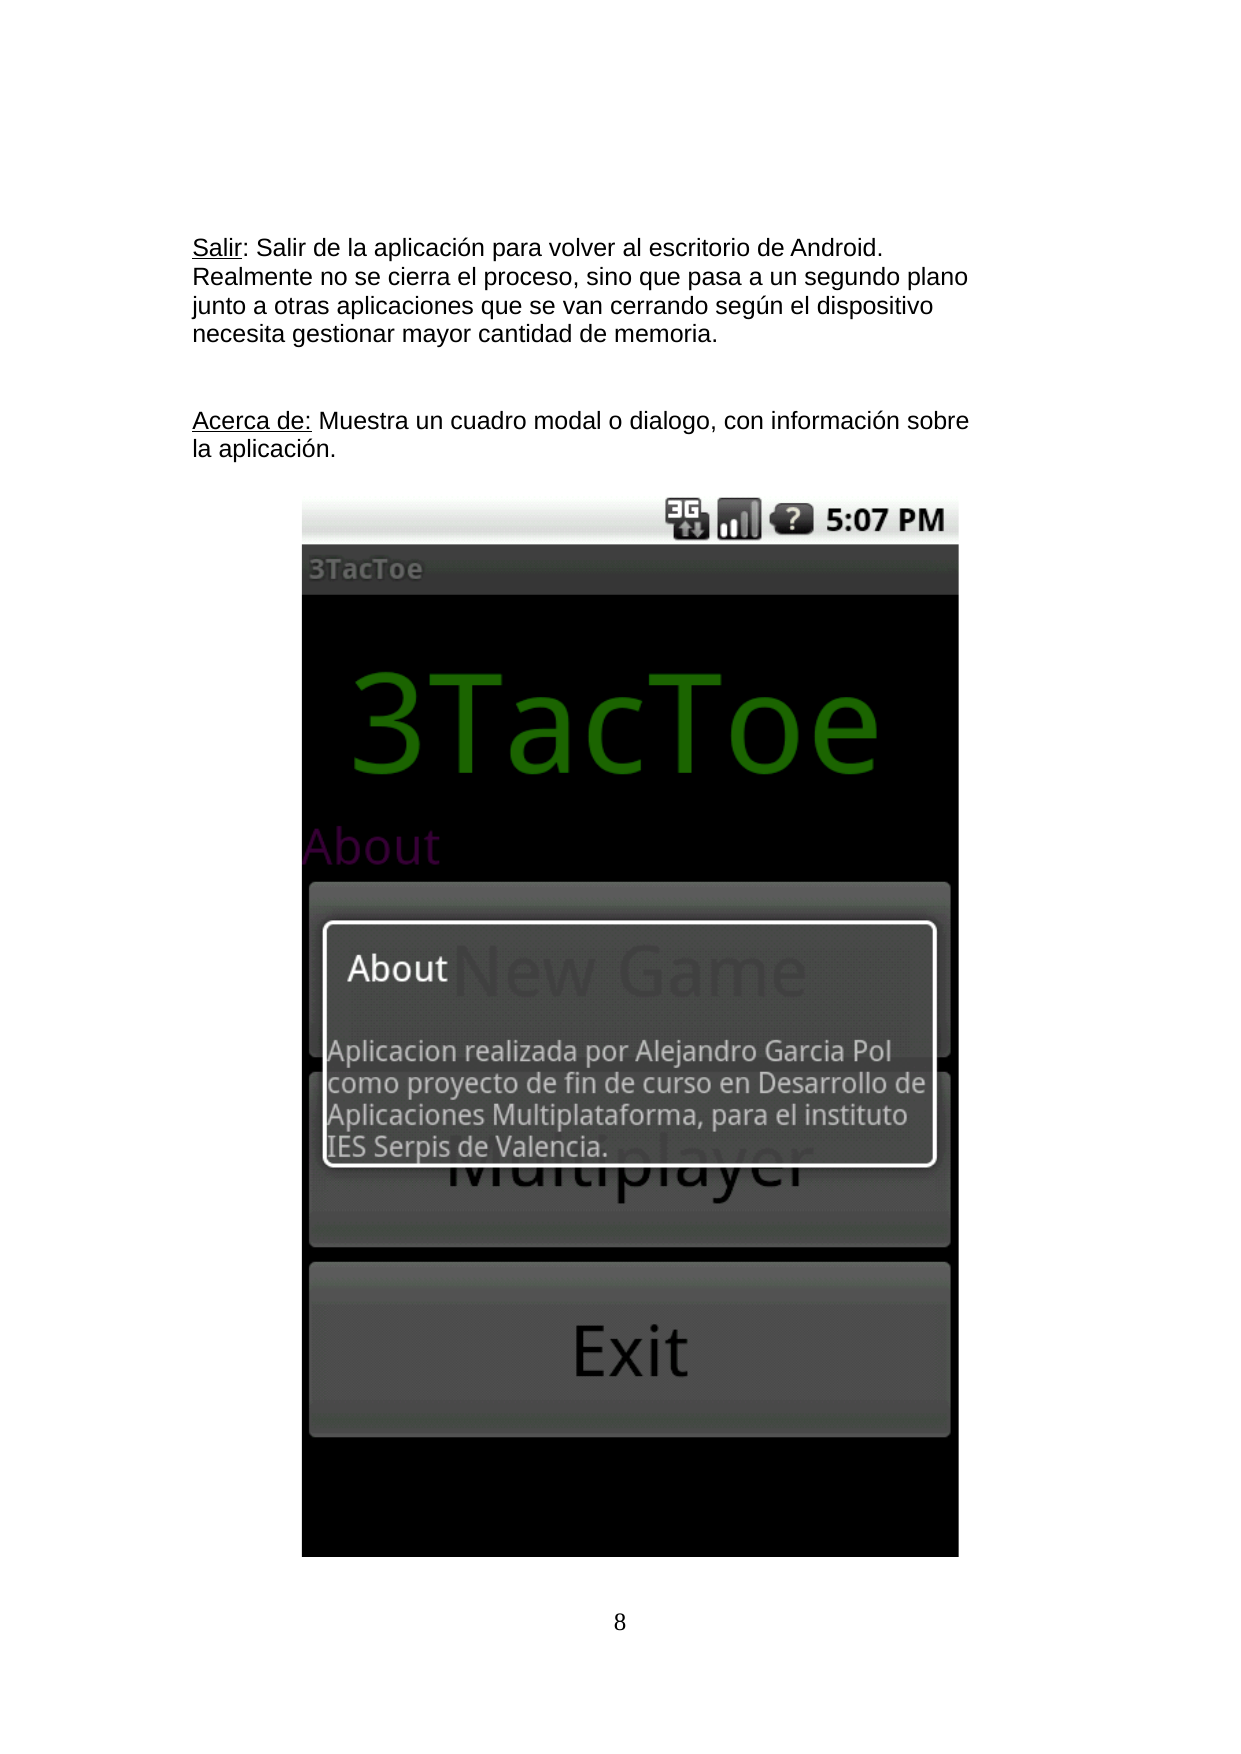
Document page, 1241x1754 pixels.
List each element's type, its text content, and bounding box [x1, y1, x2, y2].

text Realmente no se cierra el proceso, sino que pasa a un segundo plano [118, 262, 1122, 291]
text la aplicación. [118, 434, 1122, 463]
text Acerca de: Muestra un cuadro modal o dialogo, con información sobre [118, 406, 1122, 434]
text necesita gestionar mayor cantidad de memoria. [118, 319, 1122, 348]
text Salir: Salir de la aplicación para volver al escritorio de Android. [118, 233, 1122, 262]
text junto a otras aplicaciones que se van cerrando según el dispositivo [118, 291, 1122, 319]
picture [301, 494, 959, 1557]
